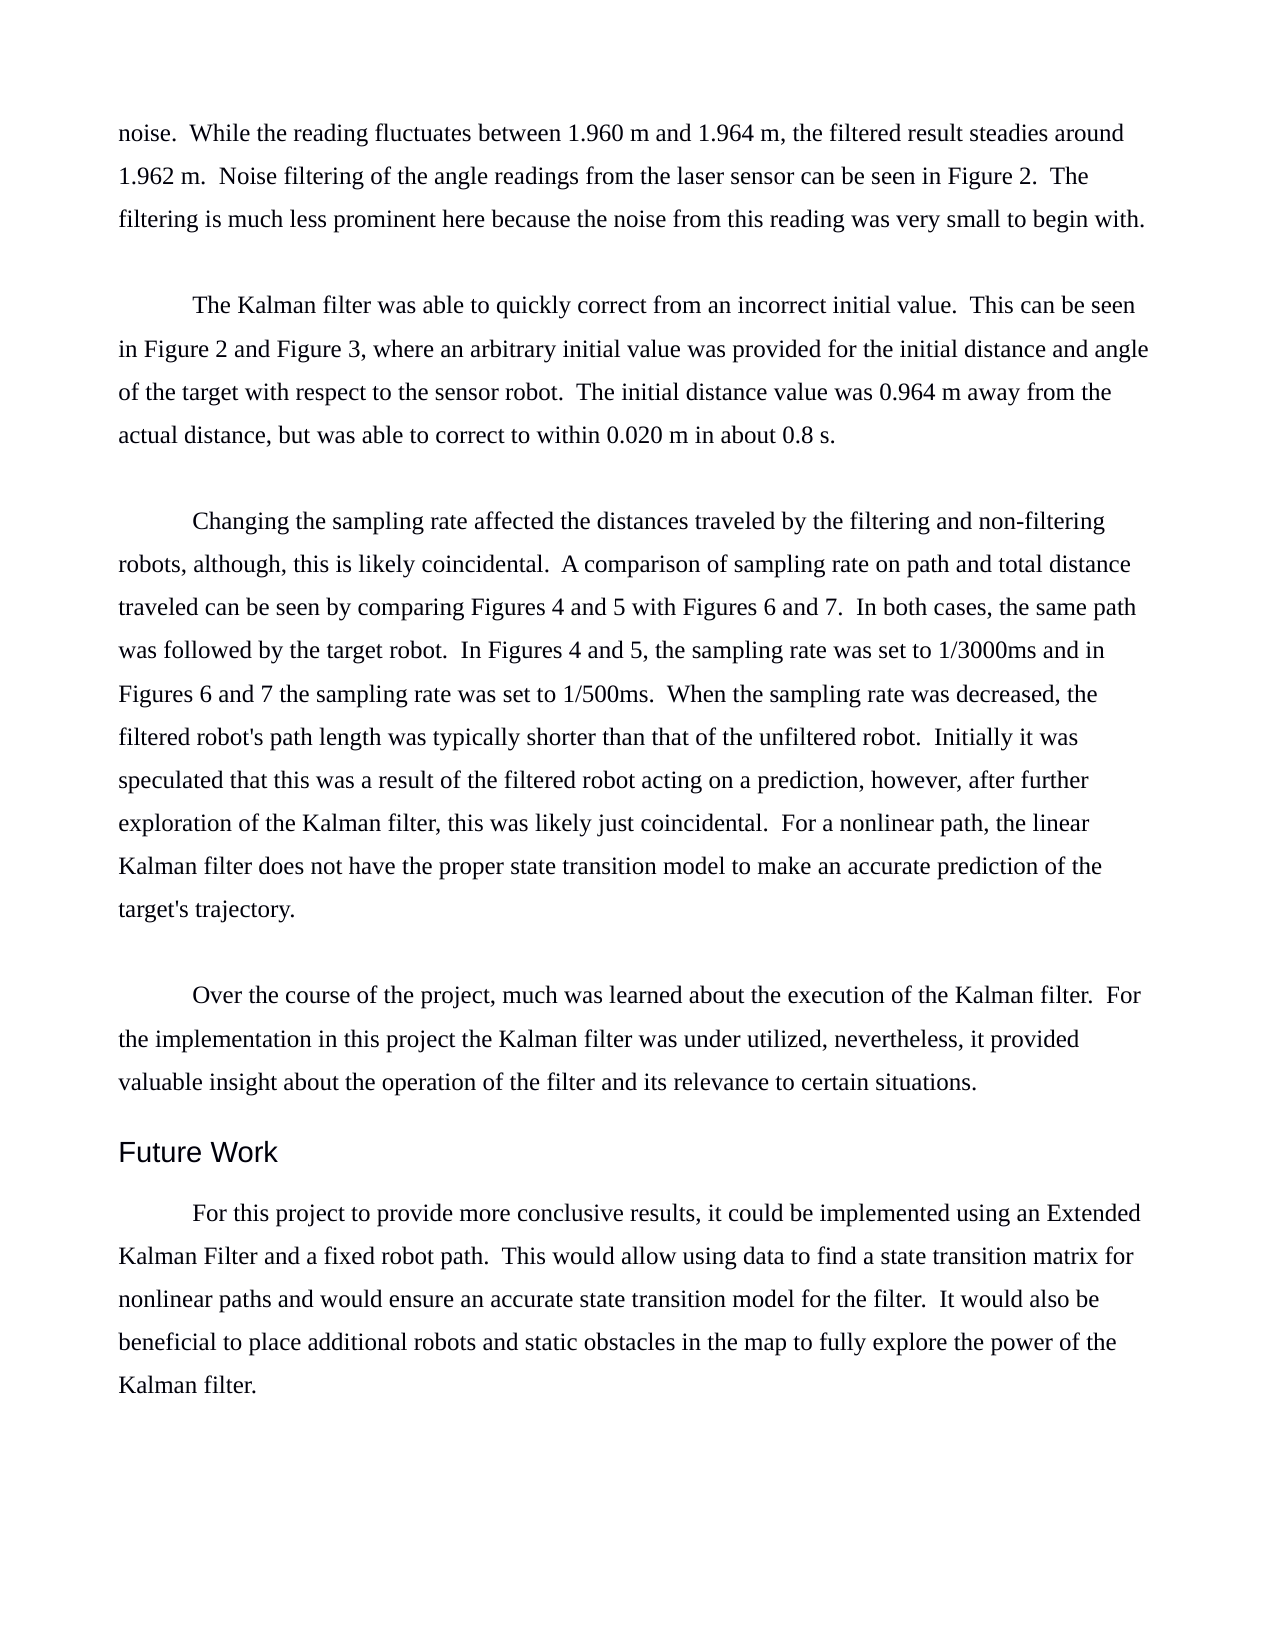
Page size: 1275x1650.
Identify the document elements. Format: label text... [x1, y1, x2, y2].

text The Kalman filter was able to quickly correct from an incorrect initial value. This can be seen in Figure 2 and Figure 3, where an arbitrary initial value was provided for the initial distance and angle of the target with respect to the sensor robot. The initial distance value was 0.964 m away from the actual distance, but was able to correct to within 0.020 m in about 0.8 s. [118, 291, 1157, 449]
text Over the course of the project, much was learned about the execution of the Kalman filter. For the implementation in this project the Kalman filter was under utilized, nevertheless, it provided valuable insight about the operation of the filter and its relevance to certain situations. [118, 981, 1157, 1096]
subtitle Future Work [118, 1135, 1157, 1168]
text noise. While the reading fluctuates between 1.960 m and 1.964 m, the filtered result steadies around 1.962 m. Noise filtering of the angle readings from the laser sensor can be seen in Figure 2. The filtering is much less prominent here because the noise from this reading was very small to begin with. [118, 118, 1157, 233]
text For this project to provide more conclusive results, it could be implemented using an Extended Kalman Filter and a fixed robot path. This would allow using data to find a state transition matrix for nonlinear paths and would ensure an accurate state transition model for the filter. It would also be beneficial to place additional robots and static obstacles in the map to fully explore the power of the Kalman filter. [118, 1198, 1157, 1399]
text Changing the sampling rate affected the distances traveled by the filtering and non-filtering robots, although, this is likely coincidental. A comparison of sampling rate on path and total distance traveled can be seen by comparing Figures 4 and 5 with Figures 6 and 7. In both cases, the same path was followed by the target robot. In Figures 4 and 5, the sampling rate was set to 1/3000ms and in Figures 6 and 7 the sampling rate was set to 1/500ms. When the sampling rate was decreased, the filtered robot's path length was typically shorter than that of the unfiltered robot. Initially it was speculated that this was a result of the filtered robot acting on a prediction, however, after further exploration of the Kalman filter, this was likely just coincidental. For a nonlinear path, the linear Kalman filter does not have the proper state transition model to make an accurate prediction of the target's trajectory. [118, 506, 1157, 923]
